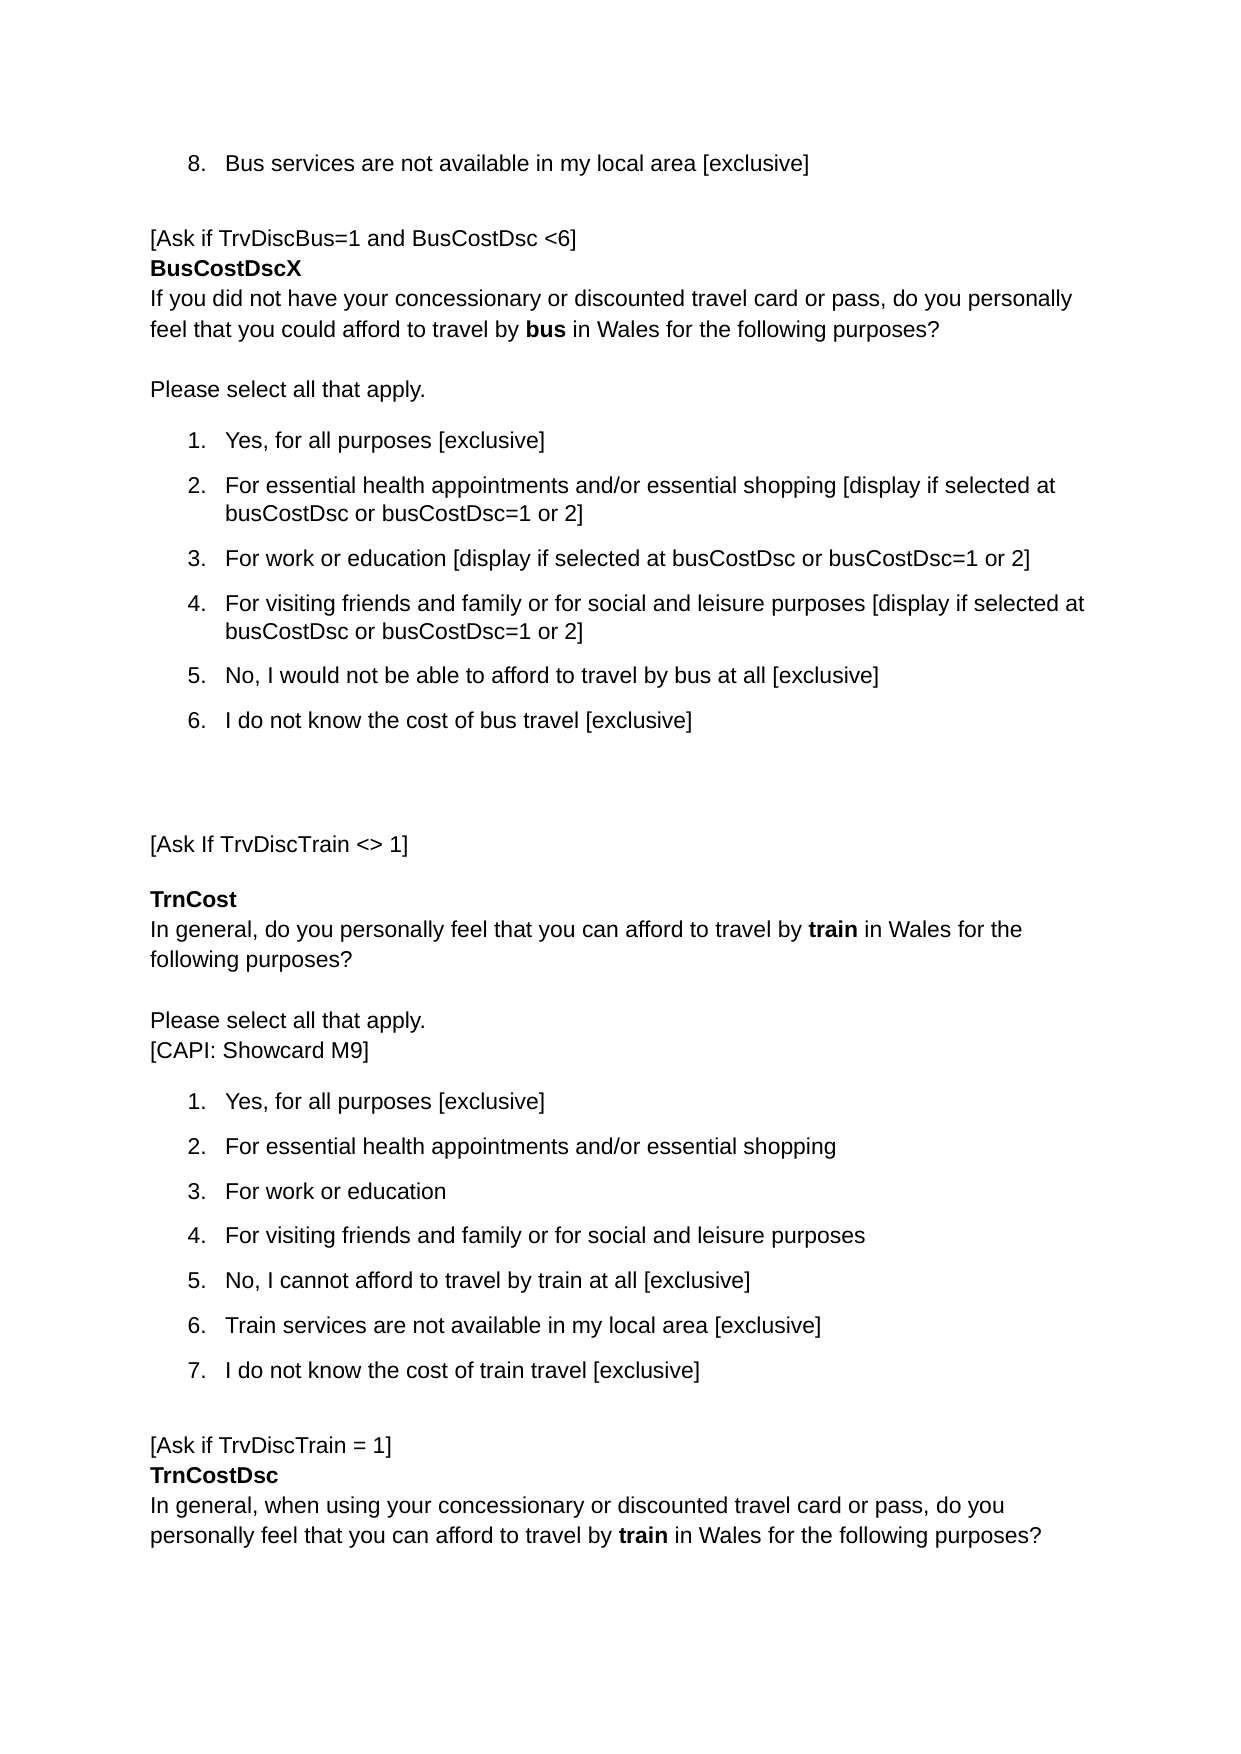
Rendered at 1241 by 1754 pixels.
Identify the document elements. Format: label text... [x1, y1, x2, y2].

text In general, when using your concessionary or discounted travel card or pass, do you personally feel that you can afford to travel by train in Wales for the following purposes? [150, 1492, 1090, 1549]
list Bus services are not available in my local area [exclusive] [187, 150, 1090, 176]
list For work or education [187, 1178, 1090, 1204]
list I do not know the cost of bus travel [exclusive] [187, 707, 1090, 734]
list For essential health appointments and/or essential shopping [187, 1133, 1090, 1159]
list For visiting friends and family or for social and leisure purposes [187, 1222, 1090, 1249]
list For work or education [display if selected at busCostDsc or busCostDsc=1 or 2] [187, 545, 1090, 571]
list Yes, for all purposes [exclusive] [187, 427, 1090, 453]
list Train services are not available in my local area [exclusive] [187, 1312, 1090, 1338]
list I do not know the cost of train travel [exclusive] [187, 1357, 1090, 1383]
text [Ask if TrvDiscBus=1 and BusCostDsc <6] [150, 225, 1090, 251]
text [CAPI: Showcard M9] [150, 1037, 1090, 1063]
text TrnCostDsc [150, 1462, 1090, 1488]
list No, I cannot afford to travel by train at all [exclusive] [187, 1267, 1090, 1294]
text Please select all that apply. [150, 1007, 1090, 1033]
text [Ask If TrvDiscTrain <> 1] [150, 831, 1090, 857]
text BusCostDscX If you did not have your concessionary or discounted travel card or pass, do you personally feel that you could afford to travel by bus in Wales for the following purposes? [150, 255, 1090, 342]
list For visiting friends and family or for social and leisure purposes [display if selected at busCostDsc or busCostDsc=1 or 2] [187, 589, 1090, 644]
text TrnCost [150, 886, 1090, 912]
text Please select all that apply. [150, 376, 1090, 402]
list For essential health appointments and/or essential shopping [display if selected at busCostDsc or busCostDsc=1 or 2] [187, 472, 1090, 526]
text [Ask if TrvDiscTrain = 1] [150, 1432, 1090, 1458]
list Yes, for all purposes [exclusive] [187, 1088, 1090, 1114]
list No, I would not be able to afford to travel by bus at all [exclusive] [187, 662, 1090, 689]
text In general, do you personally feel that you can afford to travel by train in Wales for the following purposes? [150, 916, 1090, 973]
